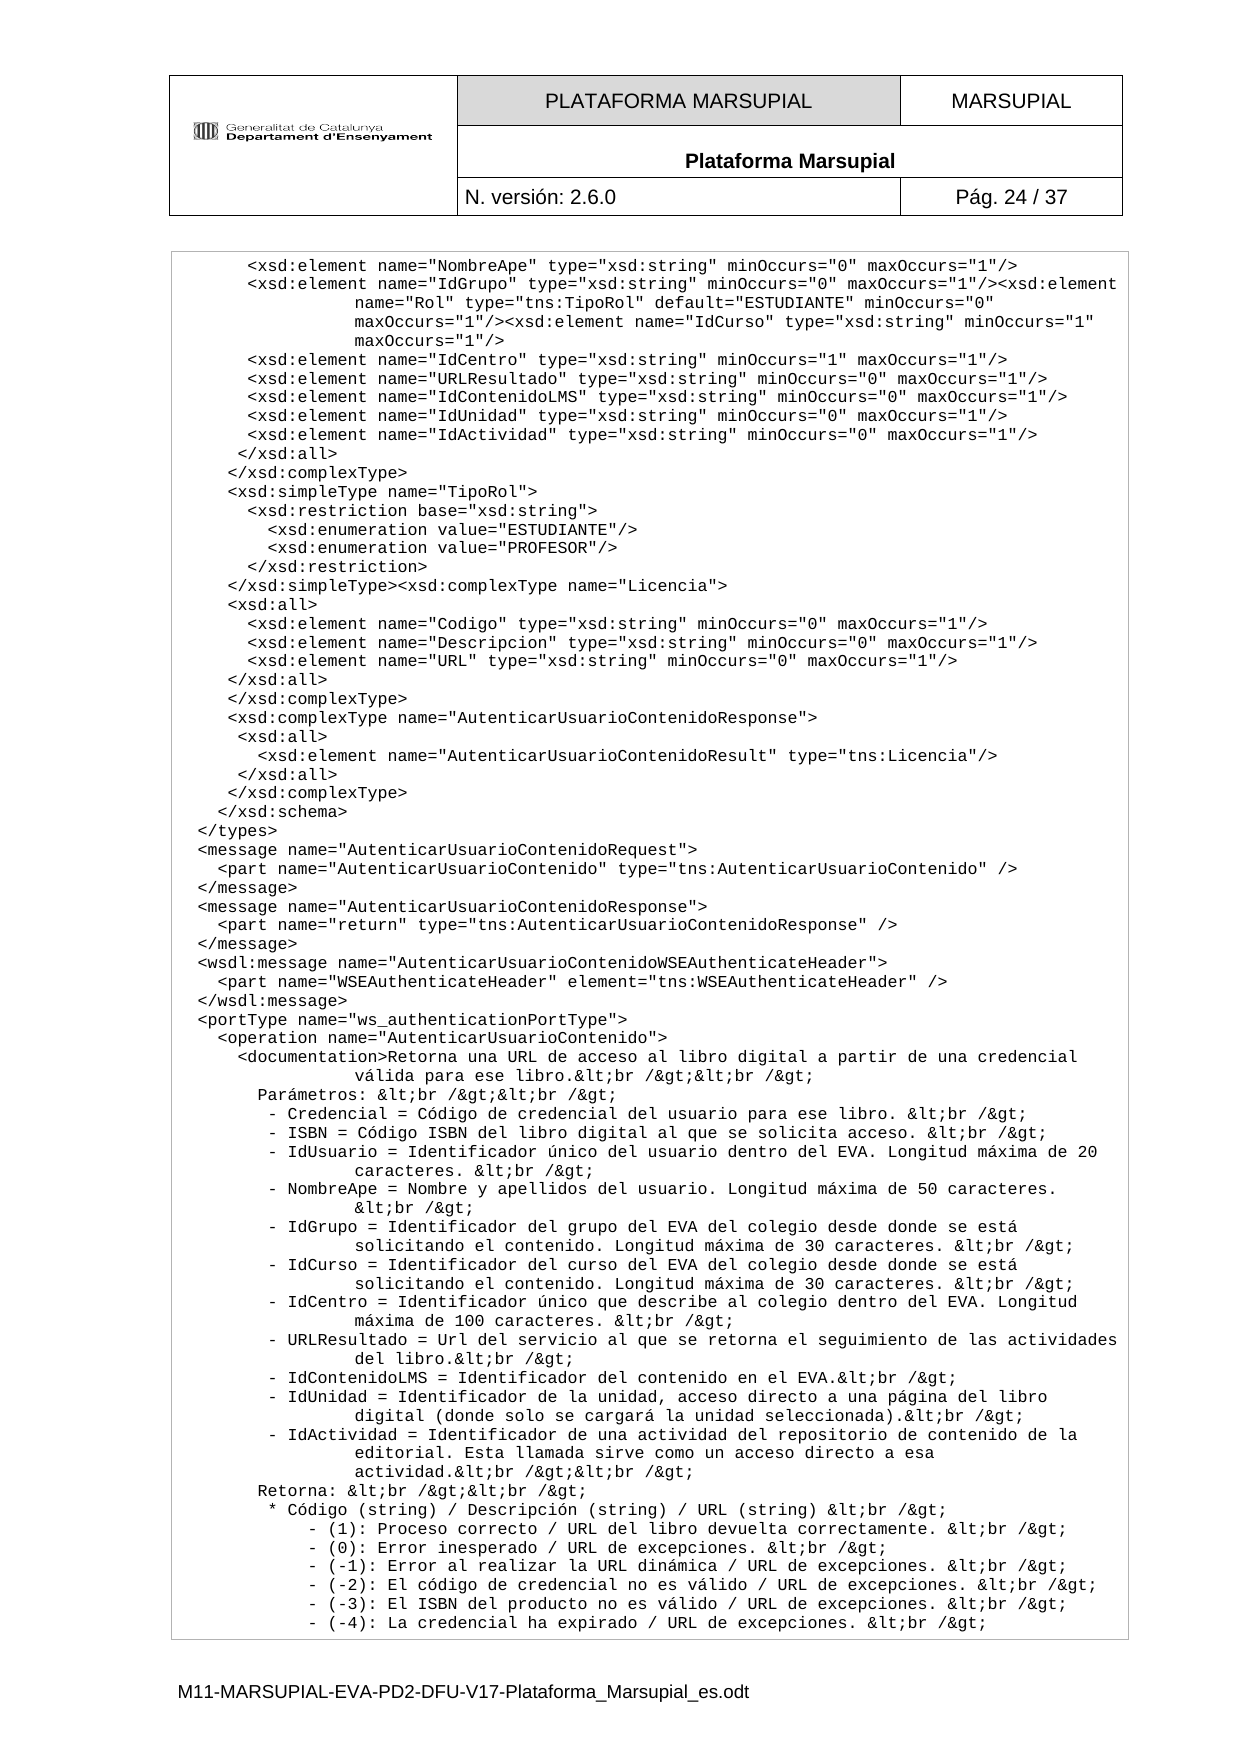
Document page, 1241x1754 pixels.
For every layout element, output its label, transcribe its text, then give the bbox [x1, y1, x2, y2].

text - NombreApe = Nombre y apellidos del usuario. Longitud máxima de 50 caracteres. &lt;br /&gt; [177, 1181, 1122, 1219]
text <xsd:restriction base="xsd:string"> [177, 502, 1122, 521]
text <xsd:element name="URLResultado" type="xsd:string" minOccurs="0" maxOccurs="1"/> [177, 370, 1122, 389]
text - (-1): Error al realizar la URL dinámica / URL de excepciones. &lt;br /&gt; [177, 1558, 1122, 1577]
text <xsd:element name="Descripcion" type="xsd:string" minOccurs="0" maxOccurs="1"/> [177, 634, 1122, 653]
text </xsd:all> [177, 766, 1122, 785]
text <xsd:all> [177, 596, 1122, 615]
text <xsd:element name="IdCentro" type="xsd:string" minOccurs="1" maxOccurs="1"/> [177, 351, 1122, 370]
text <part name="return" type="tns:AutenticarUsuarioContenidoResponse" /> [177, 917, 1122, 936]
text </xsd:complexType> [177, 464, 1122, 483]
text - IdUnidad = Identificador de la unidad, acceso directo a una página del libro digital (donde solo se cargará la unidad seleccionada).&lt;br /&gt; [177, 1388, 1122, 1426]
text - IdCurso = Identificador del curso del EVA del colegio desde donde se está solicitando el contenido. Longitud máxima de 30 caracteres. &lt;br /&gt; [177, 1256, 1122, 1294]
text <xsd:element name="IdActividad" type="xsd:string" minOccurs="0" maxOccurs="1"/> [177, 427, 1122, 446]
text </xsd:all> [177, 672, 1122, 691]
text <part name="WSEAuthenticateHeader" element="tns:WSEAuthenticateHeader" /> [177, 973, 1122, 992]
text - IdGrupo = Identificador del grupo del EVA del colegio desde donde se está solicitando el contenido. Longitud máxima de 30 caracteres. &lt;br /&gt; [177, 1219, 1122, 1256]
text </types> [177, 823, 1122, 842]
text <message name="AutenticarUsuarioContenidoRequest"> [177, 842, 1122, 860]
text </xsd:complexType> [177, 691, 1122, 709]
text <xsd:element name="Codigo" type="xsd:string" minOccurs="0" maxOccurs="1"/> [177, 615, 1122, 634]
text <documentation>Retorna una URL de acceso al libro digital a partir de una credencial válida para ese libro.&lt;br /&gt;&lt;br /&gt; [177, 1049, 1122, 1087]
text - (0): Error inesperado / URL de excepciones. &lt;br /&gt; [177, 1539, 1122, 1558]
text - URLResultado = Url del servicio al que se retorna el seguimiento de las actividades del libro.&lt;br /&gt; [177, 1332, 1122, 1369]
text <portType name="ws_authenticationPortType"> [177, 1011, 1122, 1030]
text - (-3): El ISBN del producto no es válido / URL de excepciones. &lt;br /&gt; [177, 1596, 1122, 1608]
text - (-2): El código de credencial no es válido / URL de excepciones. &lt;br /&gt; [177, 1577, 1122, 1596]
text </xsd:complexType> [177, 785, 1122, 804]
text <xsd:enumeration value="PROFESOR"/> [177, 540, 1122, 559]
text <xsd:element name="IdContenidoLMS" type="xsd:string" minOccurs="0" maxOccurs="1"/> [177, 389, 1122, 408]
text </xsd:schema> [177, 804, 1122, 823]
text <wsdl:message name="AutenticarUsuarioContenidoWSEAuthenticateHeader"> [177, 955, 1122, 973]
text </message> [177, 936, 1122, 955]
text <xsd:enumeration value="ESTUDIANTE"/> [177, 521, 1122, 540]
text </xsd:all> [177, 446, 1122, 464]
text - IdUsuario = Identificador único del usuario dentro del EVA. Longitud máxima de 20 caracteres. &lt;br /&gt; [177, 1143, 1122, 1181]
text <xsd:element name="URL" type="xsd:string" minOccurs="0" maxOccurs="1"/> [177, 653, 1122, 672]
text <message name="AutenticarUsuarioContenidoResponse"> [177, 898, 1122, 917]
text <part name="AutenticarUsuarioContenido" type="tns:AutenticarUsuarioContenido" /> [177, 860, 1122, 879]
text * Código (string) / Descripción (string) / URL (string) &lt;br /&gt; [177, 1501, 1122, 1520]
text <xsd:element name="IdUnidad" type="xsd:string" minOccurs="0" maxOccurs="1"/> [177, 408, 1122, 427]
text </xsd:restriction> [177, 559, 1122, 578]
text </xsd:simpleType><xsd:complexType name="Licencia"> [177, 578, 1122, 596]
text <xsd:element name="IdGrupo" type="xsd:string" minOccurs="0" maxOccurs="1"/><xsd:element name="Rol" type="tns:TipoRol" default="ESTUDIANTE" minOccurs="0" maxOccurs="1"/><xsd:element name="IdCurso" type="xsd:string" minOccurs="1" maxOccurs="1"/> [177, 276, 1122, 351]
text - ISBN = Código ISBN del libro digital al que se solicita acceso. &lt;br /&gt; [177, 1124, 1122, 1143]
text Parámetros: &lt;br /&gt;&lt;br /&gt; [177, 1087, 1122, 1106]
text - (1): Proceso correcto / URL del libro devuelta correctamente. &lt;br /&gt; [177, 1520, 1122, 1539]
text <xsd:complexType name="AutenticarUsuarioContenidoResponse"> [177, 709, 1122, 728]
text Retorna: &lt;br /&gt;&lt;br /&gt; [177, 1483, 1122, 1501]
text </wsdl:message> [177, 992, 1122, 1011]
text <xsd:all> [177, 728, 1122, 747]
text - IdContenidoLMS = Identificador del contenido en el EVA.&lt;br /&gt; [177, 1369, 1122, 1388]
text - IdCentro = Identificador único que describe al colegio dentro del EVA. Longitud máxima de 100 caracteres. &lt;br /&gt; [177, 1294, 1122, 1332]
text <operation name="AutenticarUsuarioContenido"> [177, 1030, 1122, 1049]
text <xsd:element name="AutenticarUsuarioContenidoResult" type="tns:Licencia"/> [177, 747, 1122, 766]
text - Credencial = Código de credencial del usuario para ese libro. &lt;br /&gt; [177, 1106, 1122, 1124]
text <xsd:element name="NombreApe" type="xsd:string" minOccurs="0" maxOccurs="1"/> [172, 252, 1128, 276]
text - IdActividad = Identificador de una actividad del repositorio de contenido de la editorial. Esta llamada sirve como un acceso directo a esa actividad.&lt;br /&gt;&lt;br /&gt; [177, 1426, 1122, 1483]
text - (-4): La credencial ha expirado / URL de excepciones. &lt;br /&gt; [172, 1608, 1128, 1639]
text <xsd:simpleType name="TipoRol"> [177, 483, 1122, 502]
text </message> [177, 879, 1122, 898]
